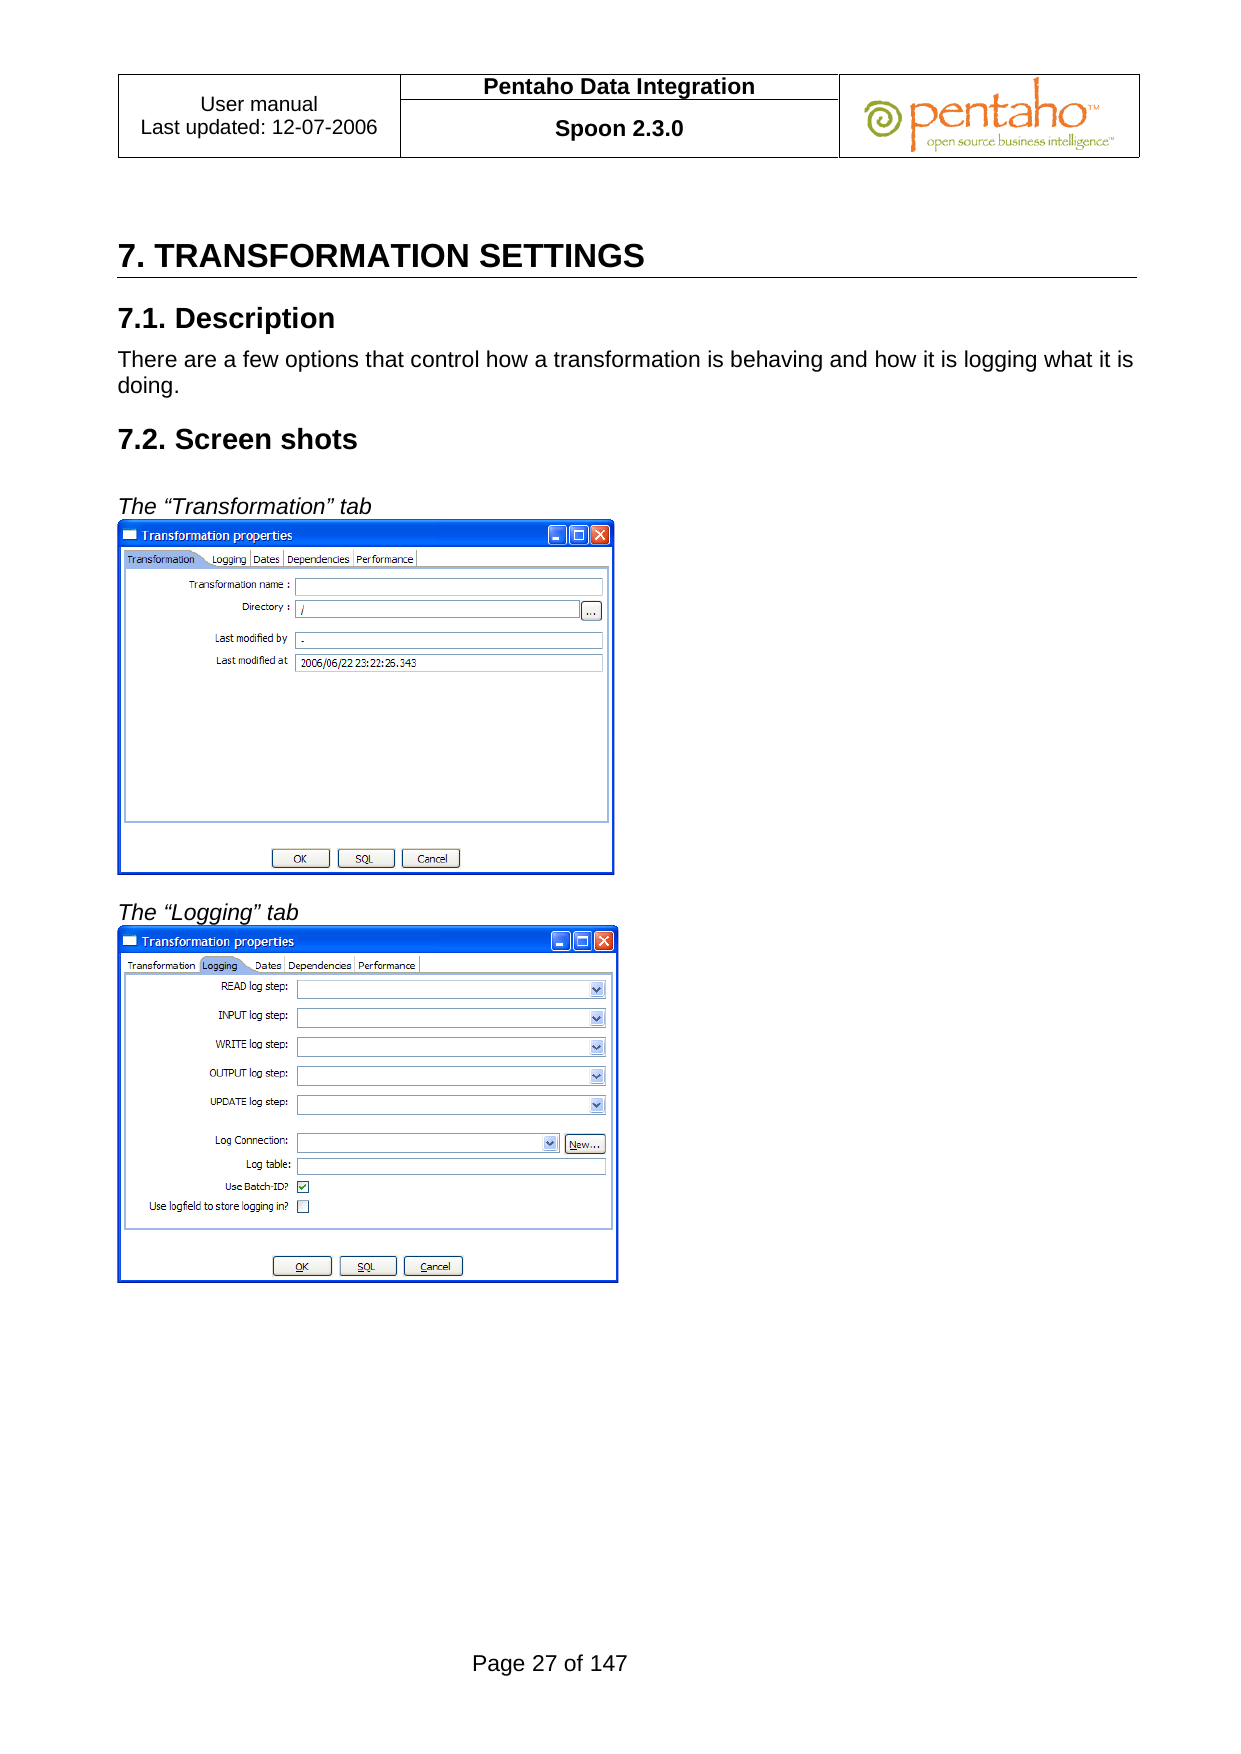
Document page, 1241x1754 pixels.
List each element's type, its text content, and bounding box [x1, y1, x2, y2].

text The “Logging” tab [117, 900, 1137, 925]
subtitle Description [117, 302, 1137, 334]
picture [117, 519, 615, 875]
subtitle Transformation settings [117, 238, 1137, 277]
text The “Transformation” tab [117, 494, 1137, 519]
picture [117, 925, 619, 1283]
text There are a few options that control how a transformation is behaving and how it is logging what it is doing. [117, 347, 1137, 398]
subtitle Screen shots [117, 423, 1137, 456]
